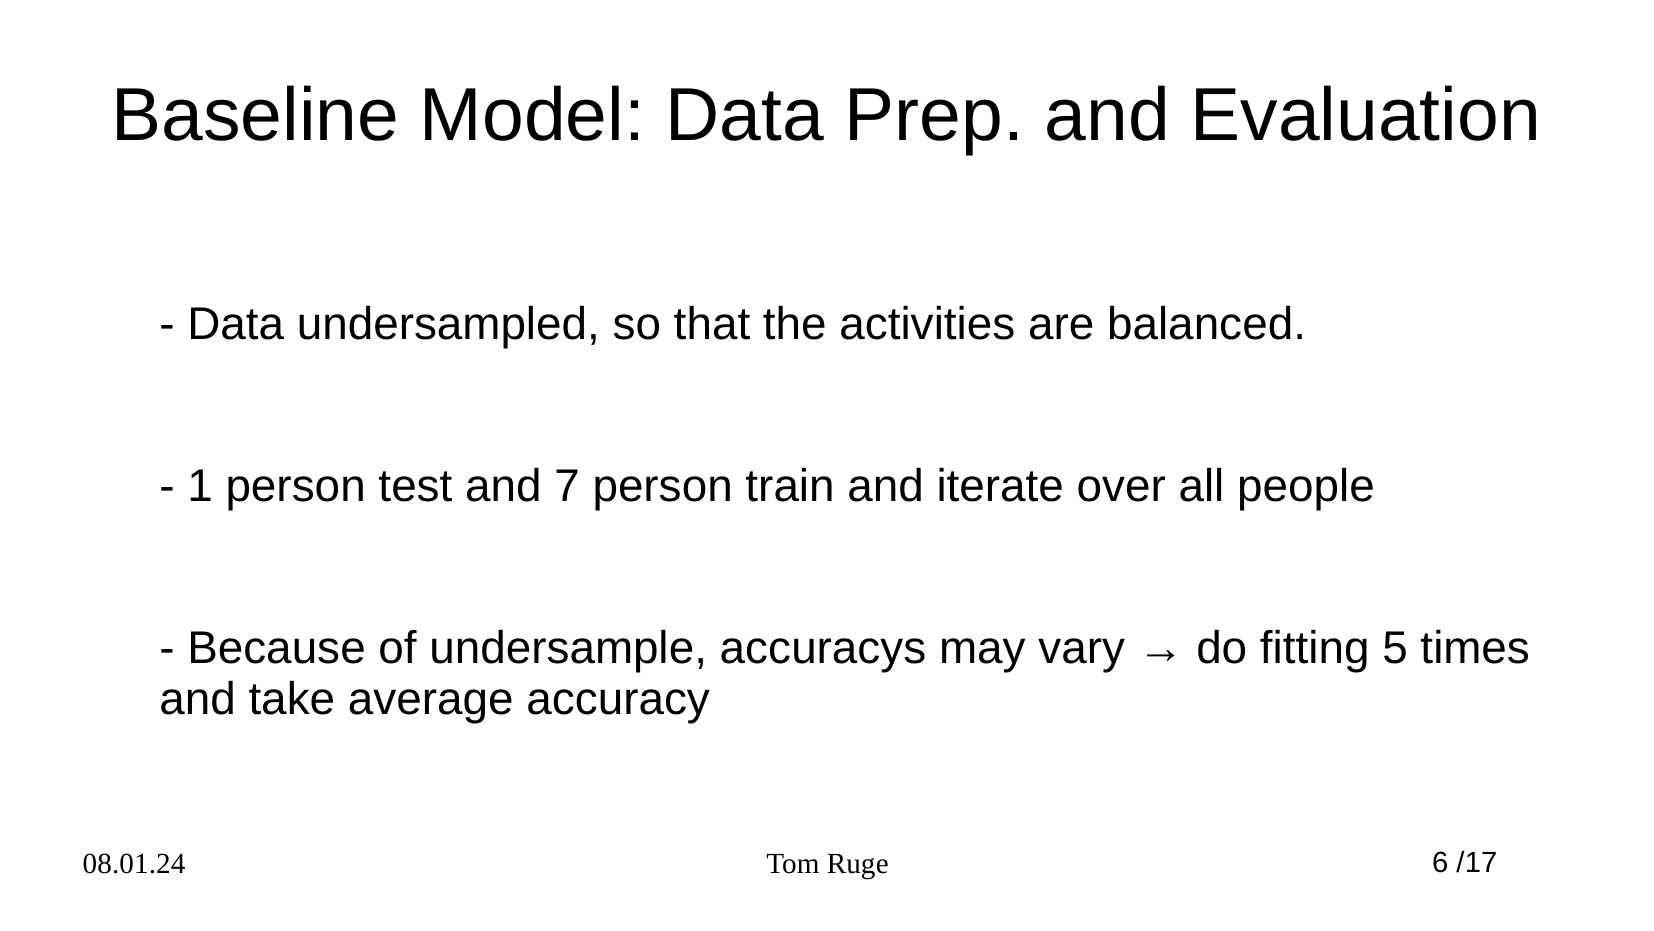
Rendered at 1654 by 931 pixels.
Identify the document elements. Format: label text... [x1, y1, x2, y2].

list - Data undersampled, so that the activities are balanced. - 1 person test and 7 person train and iterate over all people - Because of undersample, accuracys may vary → do fitting 5 times and take average accuracy [88, 217, 1571, 758]
title Baseline Model: Data Prep. and Evaluation [82, 37, 1571, 193]
